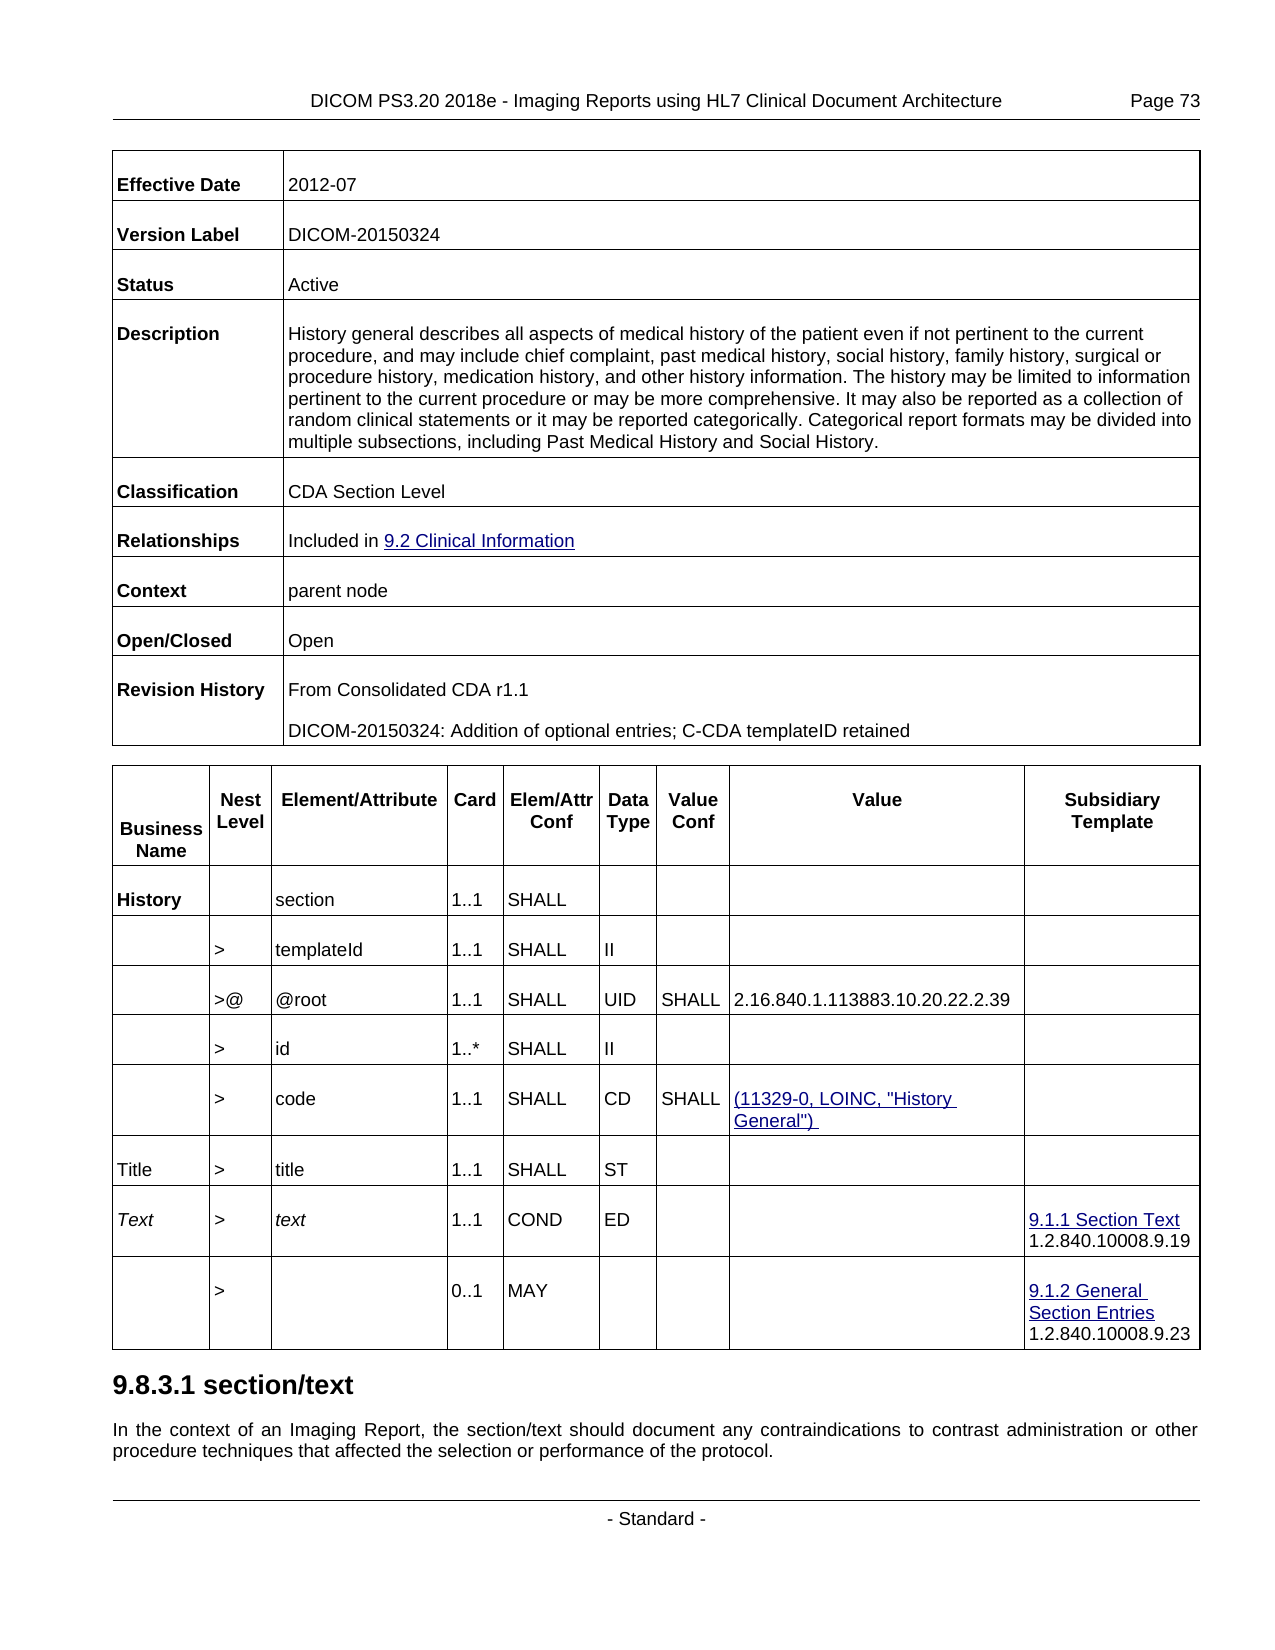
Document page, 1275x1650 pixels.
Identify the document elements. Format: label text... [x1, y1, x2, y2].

text 9.8.3.1 section/text [112, 1369, 1200, 1400]
table_cell CDA Section Level [284, 458, 1199, 506]
table_cell 9.1.1 Section Text 1.2.840.10008.9.19 [1025, 1186, 1199, 1256]
table_cell > [210, 1015, 271, 1064]
table_cell > [210, 1186, 271, 1256]
table_cell 1..1 [448, 1186, 503, 1256]
table_header Value [730, 766, 1024, 865]
table_cell UID [600, 966, 656, 1014]
table_cell ST [600, 1136, 656, 1185]
table_cell [657, 866, 729, 915]
table_cell 1..1 [448, 1065, 503, 1135]
table_cell [113, 1015, 209, 1064]
table_cell SHALL [504, 1136, 599, 1185]
table_cell 1..1 [448, 966, 503, 1014]
table_cell [657, 1257, 729, 1349]
table_cell > [210, 1257, 271, 1349]
table_cell II [600, 916, 656, 964]
table_cell [657, 916, 729, 964]
table_header Nest Level [210, 766, 271, 865]
table_header Card [448, 766, 503, 865]
table_cell Context [113, 557, 283, 606]
table_cell SHALL [657, 966, 729, 1014]
table_cell [1025, 916, 1199, 964]
table_cell title [272, 1136, 447, 1185]
table_cell [113, 966, 209, 1014]
table_cell >@ [210, 966, 271, 1014]
table_cell [730, 1257, 1024, 1349]
table_cell [600, 866, 656, 915]
table_header Business Name [113, 766, 209, 865]
table_cell Included in 9.2 Clinical Information [284, 507, 1199, 556]
table_cell Title [113, 1136, 209, 1185]
table_cell [730, 866, 1024, 915]
table_cell II [600, 1015, 656, 1064]
table_cell COND [504, 1186, 599, 1256]
table_cell template​Id [272, 916, 447, 964]
table_cell SHALL [657, 1065, 729, 1135]
table_cell 2.16.840.1.113883.​10.20.22.2.39 [730, 966, 1024, 1014]
table_cell [210, 866, 271, 915]
table_header Subsidiary Template [1025, 766, 1199, 865]
table_cell [1025, 1136, 1199, 1185]
table_cell [657, 1186, 729, 1256]
table_cell 1..1 [448, 866, 503, 915]
text In the context of an Imaging Report, the section/text should document any contraindications to contrast administration or other procedure techniques that affected the selection or performance of the protocol. [112, 1419, 1200, 1462]
table_cell section [272, 866, 447, 915]
table_cell Text [113, 1186, 209, 1256]
table_cell Effective Date [113, 151, 283, 200]
table_cell MAY [504, 1257, 599, 1349]
table_cell Open [284, 607, 1199, 655]
table_cell id [272, 1015, 447, 1064]
table_cell SHALL [504, 1015, 599, 1064]
table_cell [657, 1136, 729, 1185]
table_cell text [272, 1186, 447, 1256]
table_cell SHALL [504, 916, 599, 964]
table_cell [657, 1015, 729, 1064]
table_cell SHALL [504, 1065, 599, 1135]
table_cell [113, 1257, 209, 1349]
table_cell [1025, 966, 1199, 1014]
table_cell [113, 1065, 209, 1135]
table_cell 2012-07 [284, 151, 1199, 200]
table_cell parent node [284, 557, 1199, 606]
table_cell [730, 1136, 1024, 1185]
table_cell SHALL [504, 866, 599, 915]
table_cell > [210, 916, 271, 964]
table_cell Open/Closed [113, 607, 283, 655]
table_cell Active [284, 250, 1199, 299]
table_cell [272, 1257, 447, 1349]
table_cell > [210, 1065, 271, 1135]
table_cell @root [272, 966, 447, 1014]
table_header Elem/Attr Conf [504, 766, 599, 865]
table_header Value Conf [657, 766, 729, 865]
table_cell (11329-0, LOINC, "History General") [730, 1065, 1024, 1135]
table_cell CD [600, 1065, 656, 1135]
table_cell From Consolidated CDA r1.1 DICOM-20150324: Addition of optional entries; C-CDA templateID retained [284, 656, 1199, 745]
table_cell [600, 1257, 656, 1349]
table_cell Relationships [113, 507, 283, 556]
table_cell [1025, 1065, 1199, 1135]
table_cell > [210, 1136, 271, 1185]
table_header Element/​Attribute [272, 766, 447, 865]
table_cell DICOM-20150324 [284, 201, 1199, 249]
table_cell [1025, 866, 1199, 915]
table_cell [730, 1015, 1024, 1064]
table_cell 1..1 [448, 916, 503, 964]
table_cell [113, 916, 209, 964]
table_cell History general describes all aspects of medical history of the patient even if not pertinent to the current procedure, and may include chief complaint, past medical history, social history, family history, surgical or procedure history, medication history, and other history information. The history may be limited to information pertinent to the current procedure or may be more comprehensive. It may also be reported as a collection of random clinical statements or it may be reported categorically. Categorical report formats may be divided into multiple subsections, including Past Medical History and Social History. [284, 300, 1199, 457]
table_cell ED [600, 1186, 656, 1256]
table_cell 1..1 [448, 1136, 503, 1185]
table_cell Version Label [113, 201, 283, 249]
table_cell [730, 916, 1024, 964]
table_cell [730, 1186, 1024, 1256]
table_cell History [113, 866, 209, 915]
table_header Data Type [600, 766, 656, 865]
table_cell code [272, 1065, 447, 1135]
table_cell Classification [113, 458, 283, 506]
table_cell SHALL [504, 966, 599, 1014]
table_cell Revision History [113, 656, 283, 745]
table_cell 0..1 [448, 1257, 503, 1349]
table_cell Description [113, 300, 283, 457]
table_cell Status [113, 250, 283, 299]
table_cell [1025, 1015, 1199, 1064]
table_cell 9.1.2 General Section Entries 1.2.840.10008.9.23 [1025, 1257, 1199, 1349]
table_cell 1..* [448, 1015, 503, 1064]
